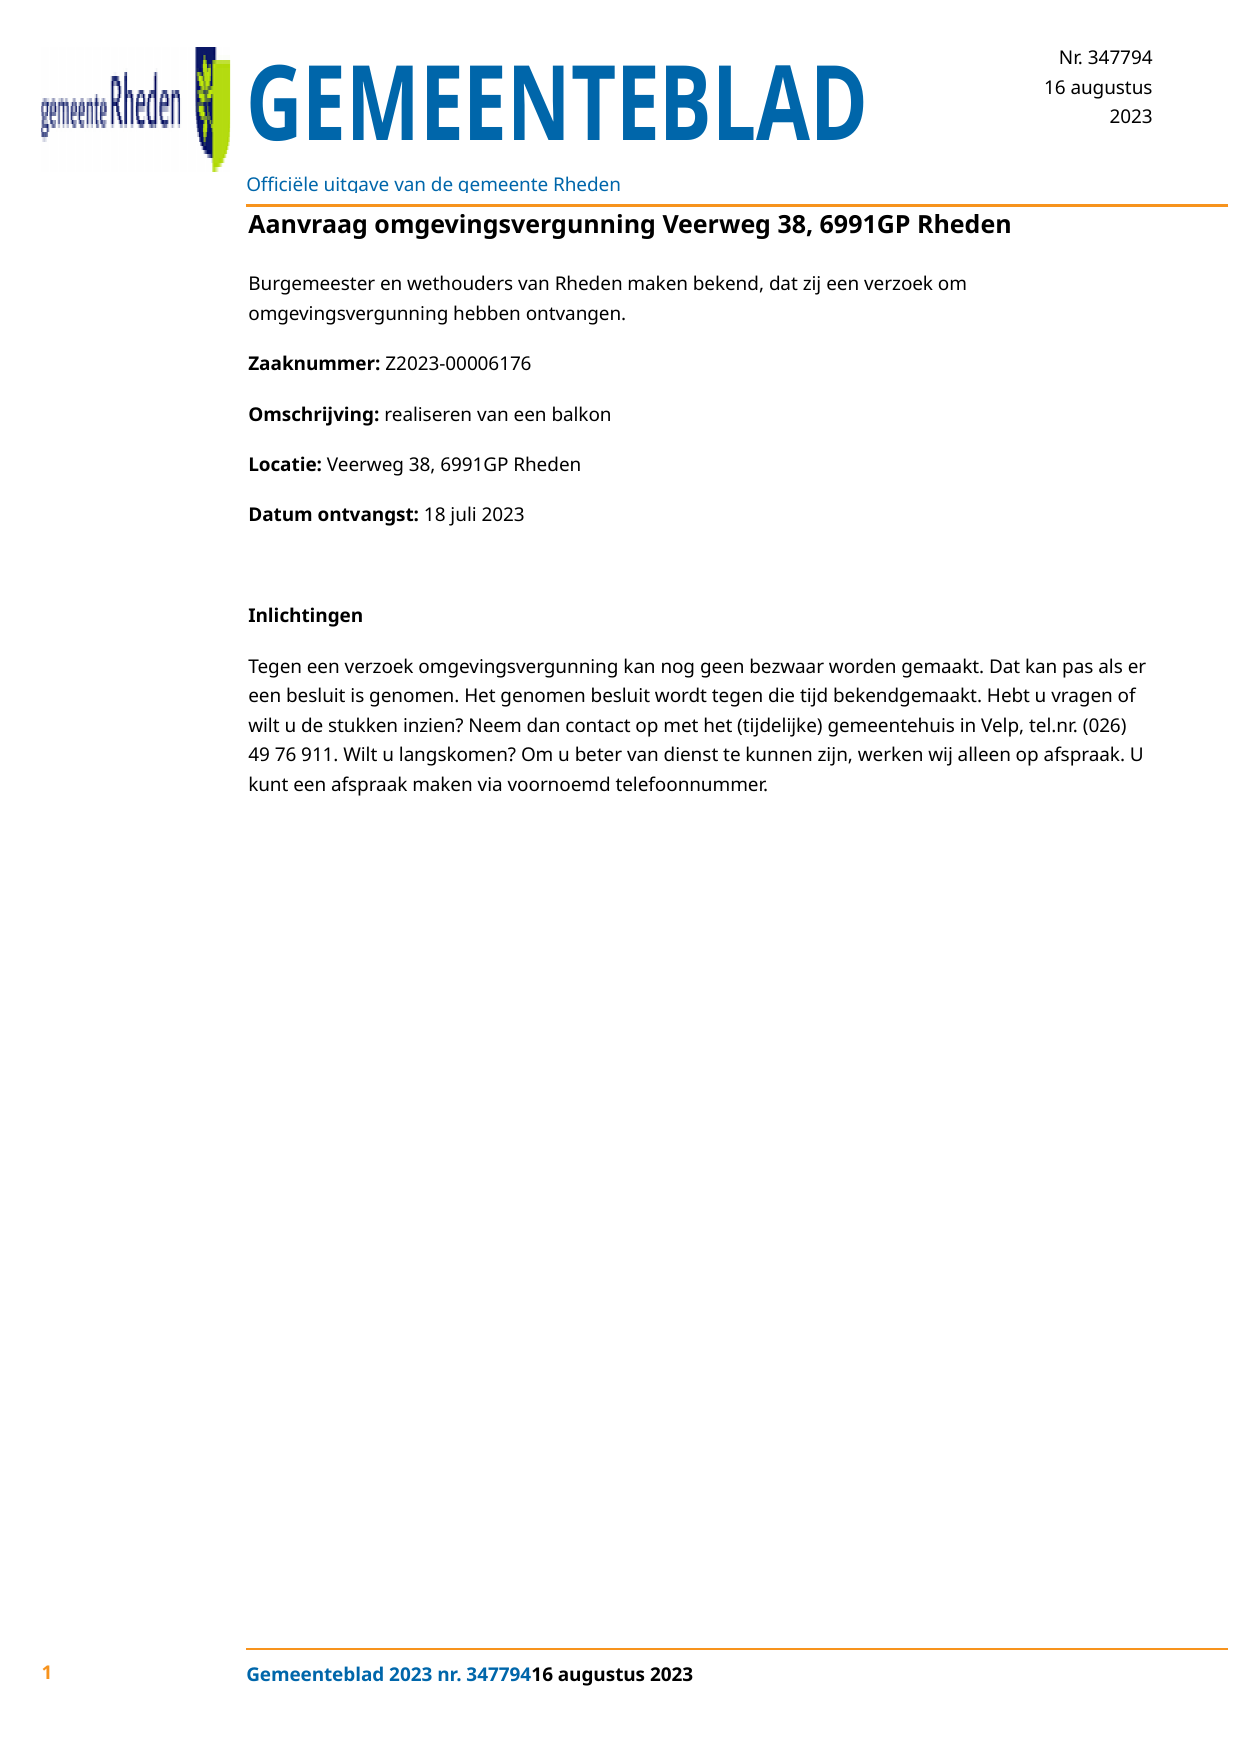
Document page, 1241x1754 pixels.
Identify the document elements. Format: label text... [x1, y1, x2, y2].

text Inlichtingen [248, 602, 1152, 628]
text Aanvraag omgevingsvergunning Veerweg 38, 6991GP Rheden [248, 207, 1152, 241]
text Omschrijving: realiseren van een balkon [248, 401, 1152, 426]
text Datum ontvangst: 18 juli 2023 [248, 502, 1152, 527]
text Locatie: Veerweg 38, 6991GP Rheden [248, 451, 1152, 477]
text Tegen een verzoek omgevingsvergunning kan nog geen bezwaar worden gemaakt. Dat kan pas als er een besluit is genomen. Het genomen besluit wordt tegen die tijd bekendgemaakt. Hebt u vragen of wilt u de stukken inzien? Neem dan contact op met het (tijdelijke) gemeentehuis in Velp, tel.nr. (026) 49 76 911. Wilt u langskomen? Om u beter van dienst te kunnen zijn, werken wij alleen op afspraak. U kunt een afspraak maken via voornoemd telefoonnummer. [248, 653, 1152, 797]
picture [41, 47, 231, 172]
text Burgemeester en wethouders van Rheden maken bekend, dat zij een verzoek om omgevingsvergunning hebben ontvangen. [248, 270, 1152, 326]
text Zaaknummer: Z2023-00006176 [248, 350, 1152, 376]
